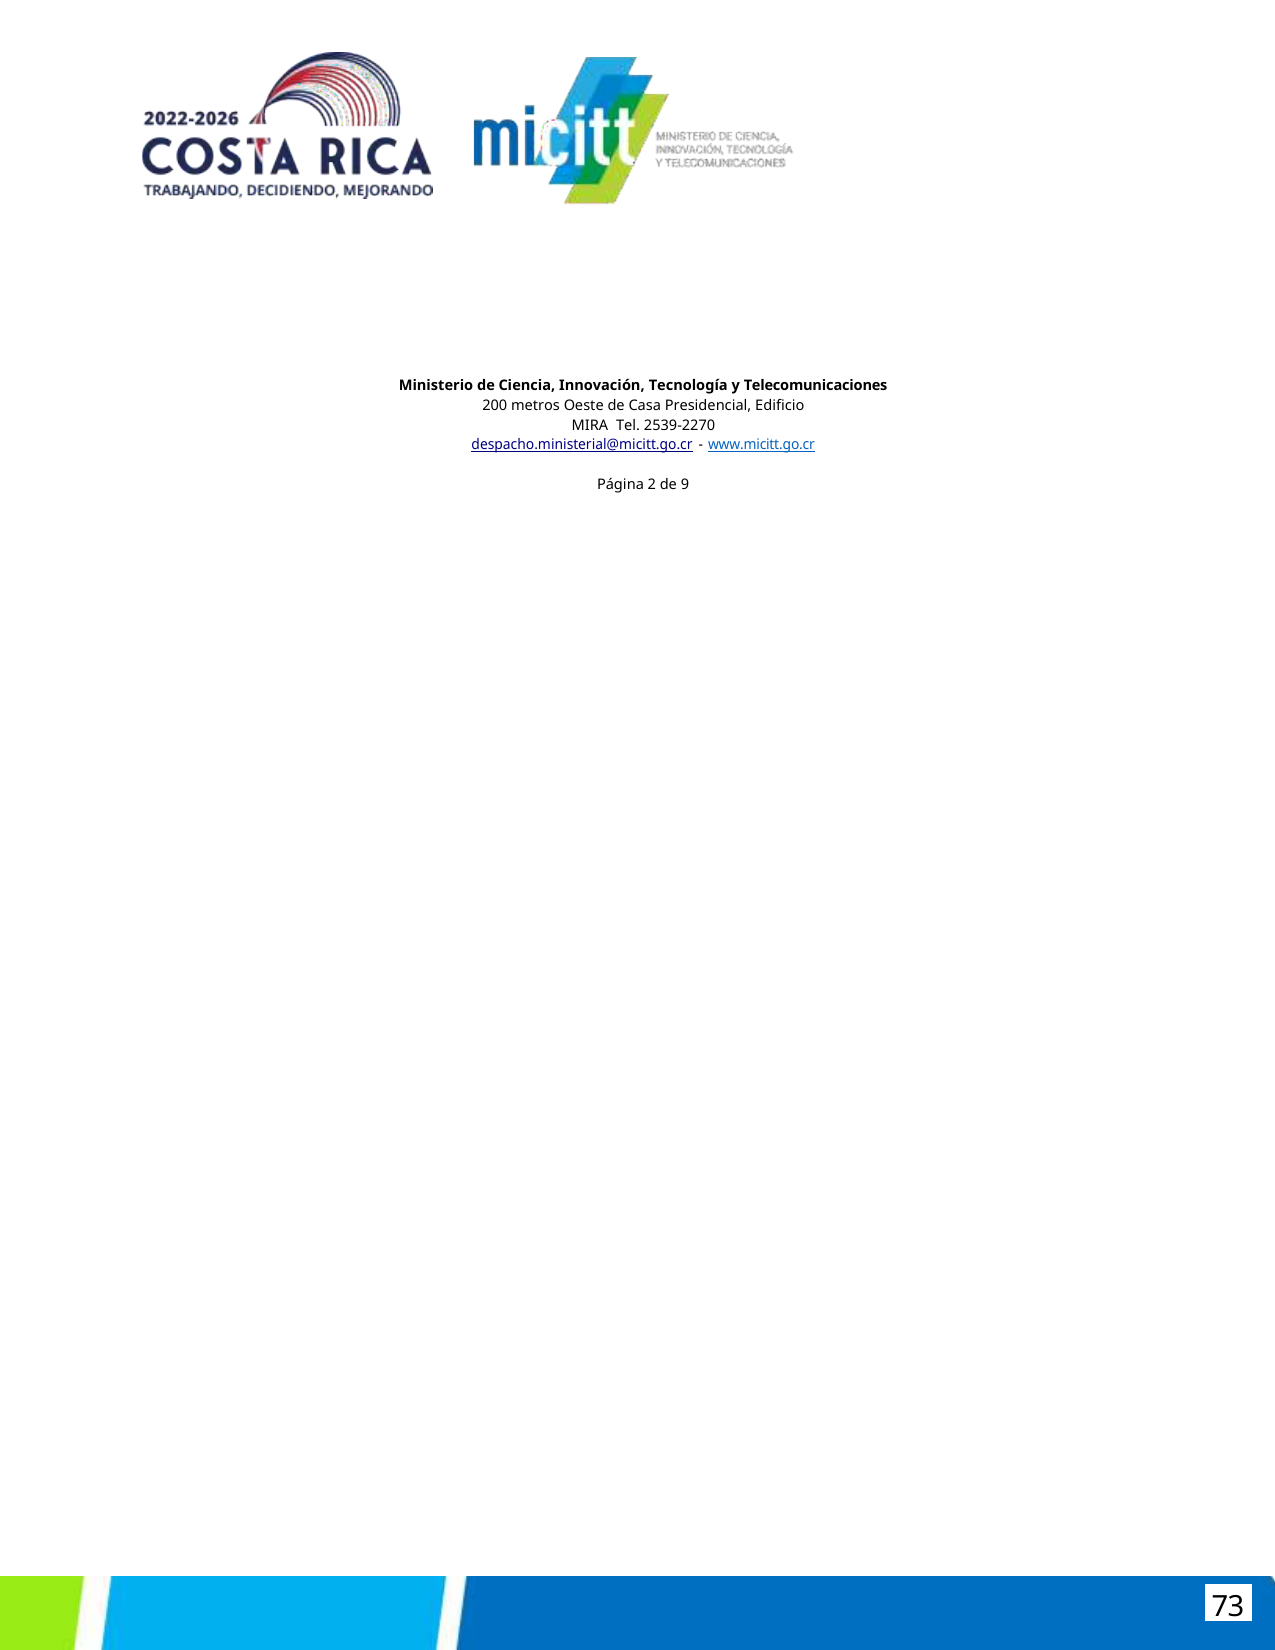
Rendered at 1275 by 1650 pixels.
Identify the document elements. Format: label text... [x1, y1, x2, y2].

text 200 metros Oeste de Casa Presidencial, Edificio MIRA Tel. 2539-2270 [463, 394, 823, 434]
text despacho.ministerial@micitt.go.cr - www.micitt.go.cr [196, 434, 1090, 454]
text Página 2 de 9 [197, 474, 1090, 494]
text Ministerio de Ciencia, Innovación, Tecnología y Telecomunicaciones [196, 374, 1090, 394]
